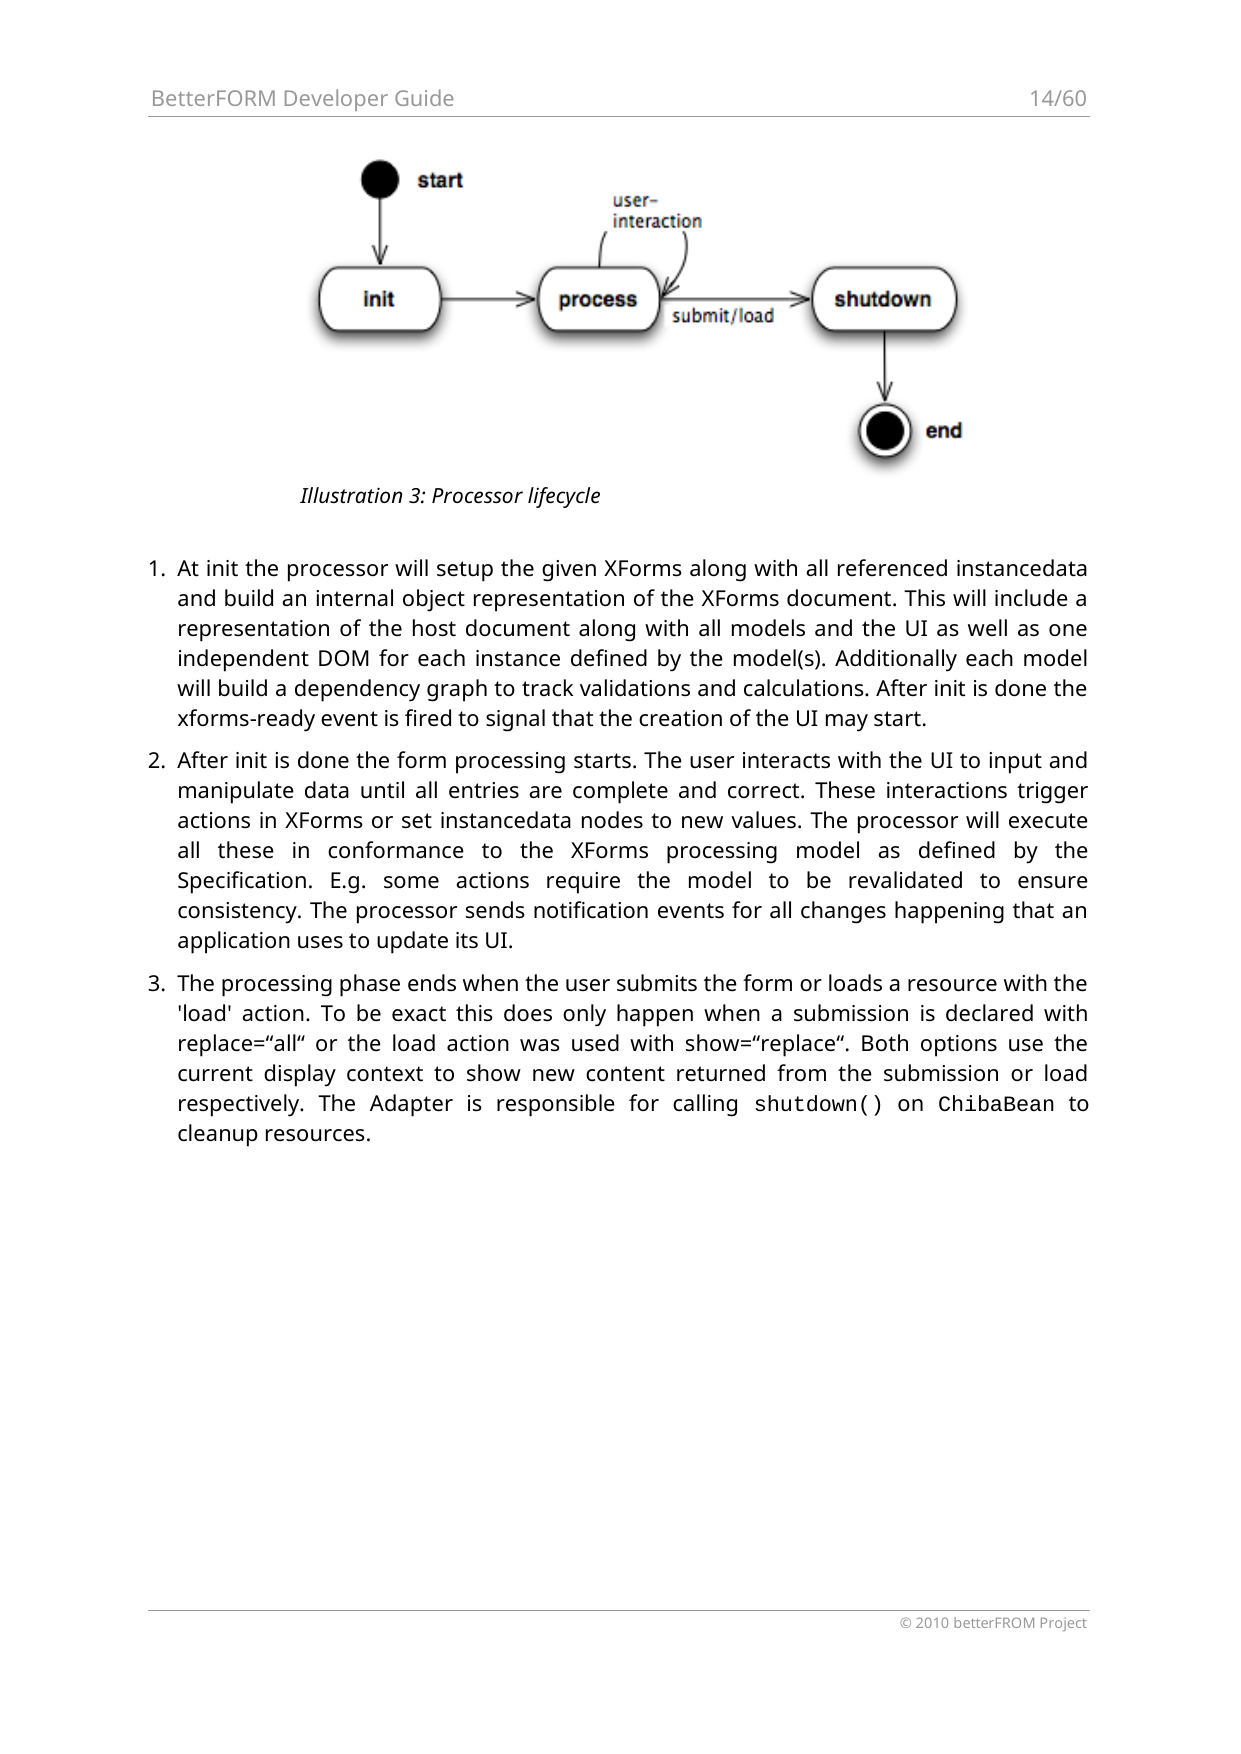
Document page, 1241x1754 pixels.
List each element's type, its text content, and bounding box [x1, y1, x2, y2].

text [300, 146, 974, 158]
text Illustration 3: Processor lifecycle [300, 482, 972, 510]
picture [300, 158, 975, 482]
list The processing phase ends when the user submits the form or loads a resource with the 'load' action. To be exact this does only happen when a submission is declared with replace=“all“ or the load action was used with show=“replace“. Both options use the current display context to show new content returned from the submission or load respectively. The Adapter is responsible for calling shutdown() on ChibaBean to cleanup resources. [148, 967, 1090, 1147]
list At init the processor will setup the given XForms along with all referenced instancedata and build an internal object representation of the XForms document. This will include a representation of the host document along with all models and the UI as well as one independent DOM for each instance defined by the model(s). Additionally each model will build a dependency graph to track validations and calculations. After init is done the xforms-ready event is fired to signal that the creation of the UI may start. [148, 552, 1090, 732]
list After init is done the form processing starts. The user interacts with the UI to input and manipulate data until all entries are complete and correct. These interactions trigger actions in XForms or set instancedata nodes to new values. The processor will execute all these in conformance to the XForms processing model as defined by the Specification. E.g. some actions require the model to be revalidated to ensure consistency. The processor sends notification events for all changes happening that an application uses to update its UI. [148, 745, 1090, 955]
